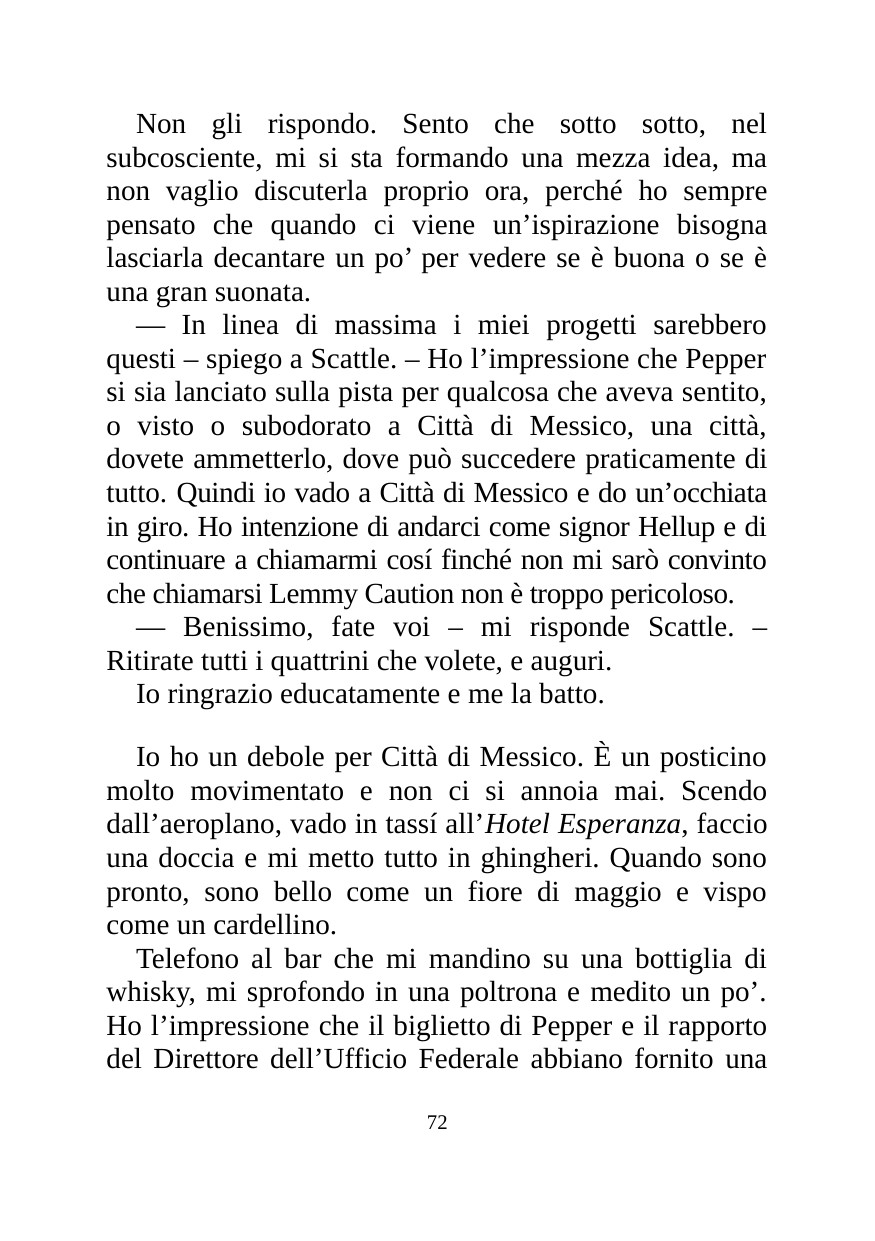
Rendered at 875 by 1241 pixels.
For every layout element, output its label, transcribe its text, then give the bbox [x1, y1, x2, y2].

text Io ho un debole per Città di Messico. È un posticino molto movimentato e non ci si annoia mai. Scendo dall’aeroplano, vado in tassí all’Hotel Esperanza, faccio una doccia e mi metto tutto in ghingheri. Quando sono pronto, sono bello come un fiore di maggio e vispo come un cardellino. [106, 739, 768, 941]
text Telefono al bar che mi mandino su una bottiglia di whisky, mi sprofondo in una poltrona e medito un po’. Ho l’impressione che il biglietto di Pepper e il rapporto del Direttore dell’Ufficio Federale abbiano fornito una [106, 941, 768, 1075]
text — In linea di massima i miei progetti sarebbero questi – spiego a Scattle. – Ho l’impressione che Pepper si sia lanciato sulla pista per qualcosa che aveva sentito, o visto o subodorato a Città di Messico, una città, dovete ammetterlo, dove può succedere praticamente di tutto. Quindi io vado a Città di Messico e do un’occhiata in giro. Ho intenzione di andarci come signor Hellup e di continuare a chiamarmi cosí finché non mi sarò convinto che chiamarsi Lemmy Caution non è troppo pericoloso. [106, 307, 768, 609]
text Io ringrazio educatamente e me la batto. [106, 676, 768, 710]
text — Benissimo, fate voi – mi risponde Scattle. – Ritirate tutti i quattrini che volete, e auguri. [106, 609, 768, 676]
text Non gli rispondo. Sento che sotto sotto, nel subcosciente, mi si sta formando una mezza idea, ma non vaglio discuterla proprio ora, perché ho sempre pensato che quando ci viene un’ispirazione bisogna lasciarla decantare un po’ per vedere se è buona o se è una gran suonata. [106, 106, 768, 307]
